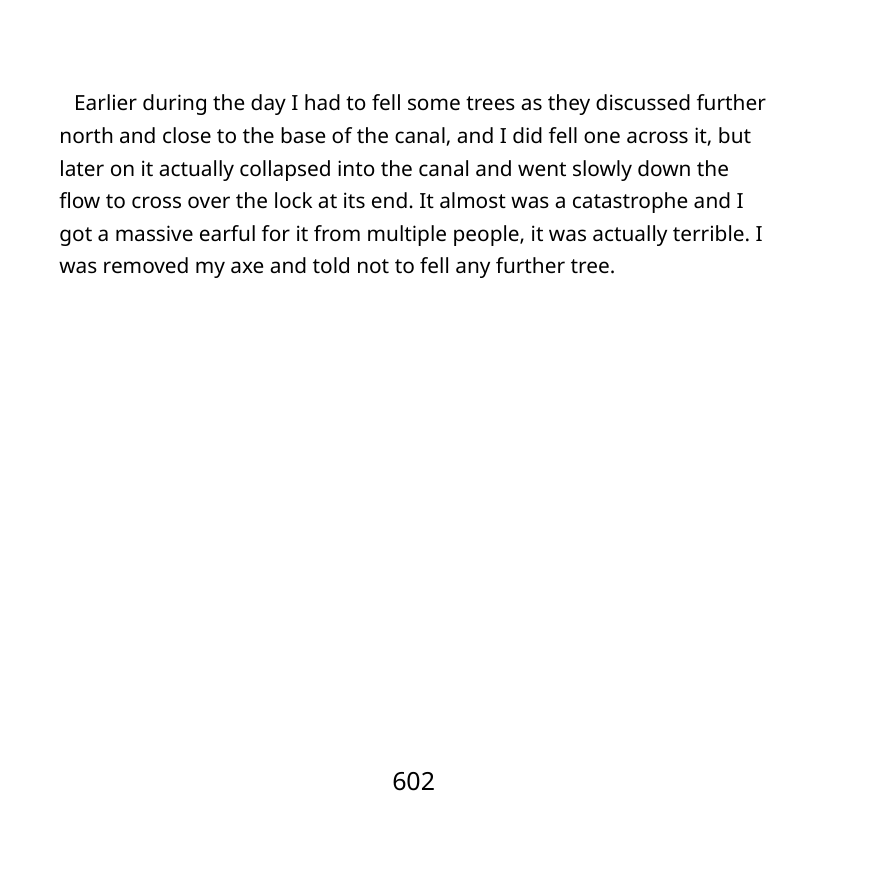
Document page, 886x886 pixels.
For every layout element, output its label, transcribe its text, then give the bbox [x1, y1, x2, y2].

text Earlier during the day I had to fell some trees as they discussed further north and close to the base of the canal, and I did fell one across it, but later on it actually collapsed into the canal and went slowly down the flow to cross over the lock at its end. It almost was a catastrophe and I got a massive earful for it from multiple people, it was actually terrible. I was removed my axe and told not to fell any further tree. [59, 88, 768, 280]
